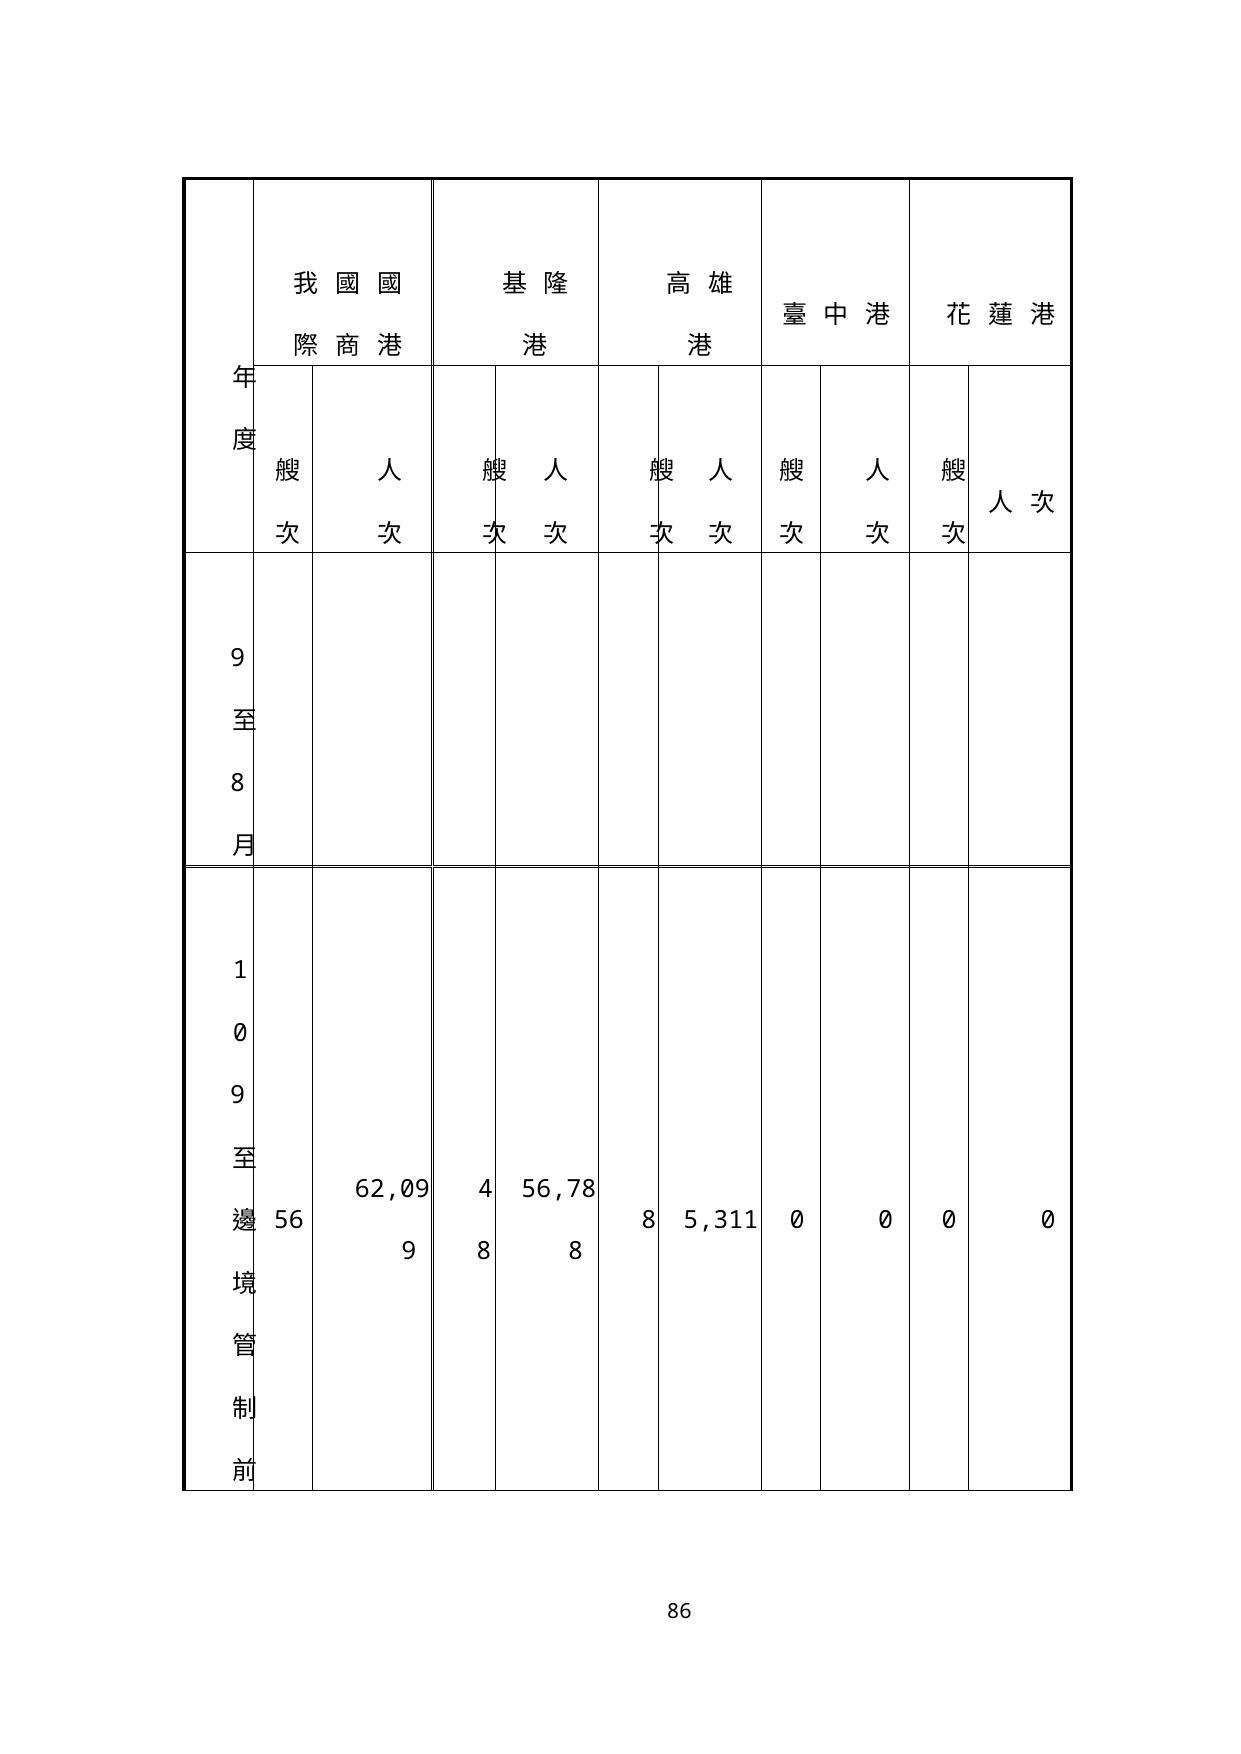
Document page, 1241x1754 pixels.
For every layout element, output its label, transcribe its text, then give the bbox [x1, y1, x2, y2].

table_cell [659, 553, 761, 865]
table_cell 人次 [659, 366, 761, 552]
table_cell 56 [254, 868, 312, 1490]
table_cell 0 [969, 868, 1070, 1490]
table_cell 0 [762, 868, 820, 1490]
table_cell 8 [599, 868, 658, 1490]
table_cell 人次 [821, 366, 909, 552]
table_cell 85 [254, 553, 312, 865]
table_cell [599, 553, 658, 865]
table_cell 艘次 [762, 366, 820, 552]
table_cell [313, 553, 431, 865]
table_cell 人次 [313, 366, 431, 552]
table_cell 艘次 [910, 366, 968, 552]
table_cell [434, 553, 495, 865]
table_header 花蓮港 [910, 180, 1070, 365]
table_header 年度 [186, 180, 253, 552]
table_cell 艘次 [599, 366, 658, 552]
table_cell 5,311 [659, 868, 761, 1490]
table_cell 0 [910, 868, 968, 1490]
table_cell 109至8月 [186, 553, 253, 865]
table_cell 48 [434, 868, 495, 1490]
table_cell 人次 [496, 366, 598, 552]
table_cell [496, 553, 598, 865]
table_cell 109至邊境管制前 [186, 868, 253, 1490]
table_header 高雄港 [599, 180, 761, 365]
table_cell [910, 553, 968, 865]
table_header 基隆港 [434, 180, 598, 365]
table_cell [762, 553, 820, 865]
table_cell 56,788 [496, 868, 598, 1490]
table_cell 0 [821, 868, 909, 1490]
table_cell 艘次 [254, 366, 312, 552]
table_header 臺中港 [762, 180, 909, 365]
table_cell [821, 553, 909, 865]
table_cell 62,099 [313, 868, 431, 1490]
table_cell 艘次 [434, 366, 495, 552]
table_cell 人次 [969, 366, 1070, 552]
table_cell [969, 553, 1070, 865]
table_header 我國國際商港 [254, 180, 431, 365]
